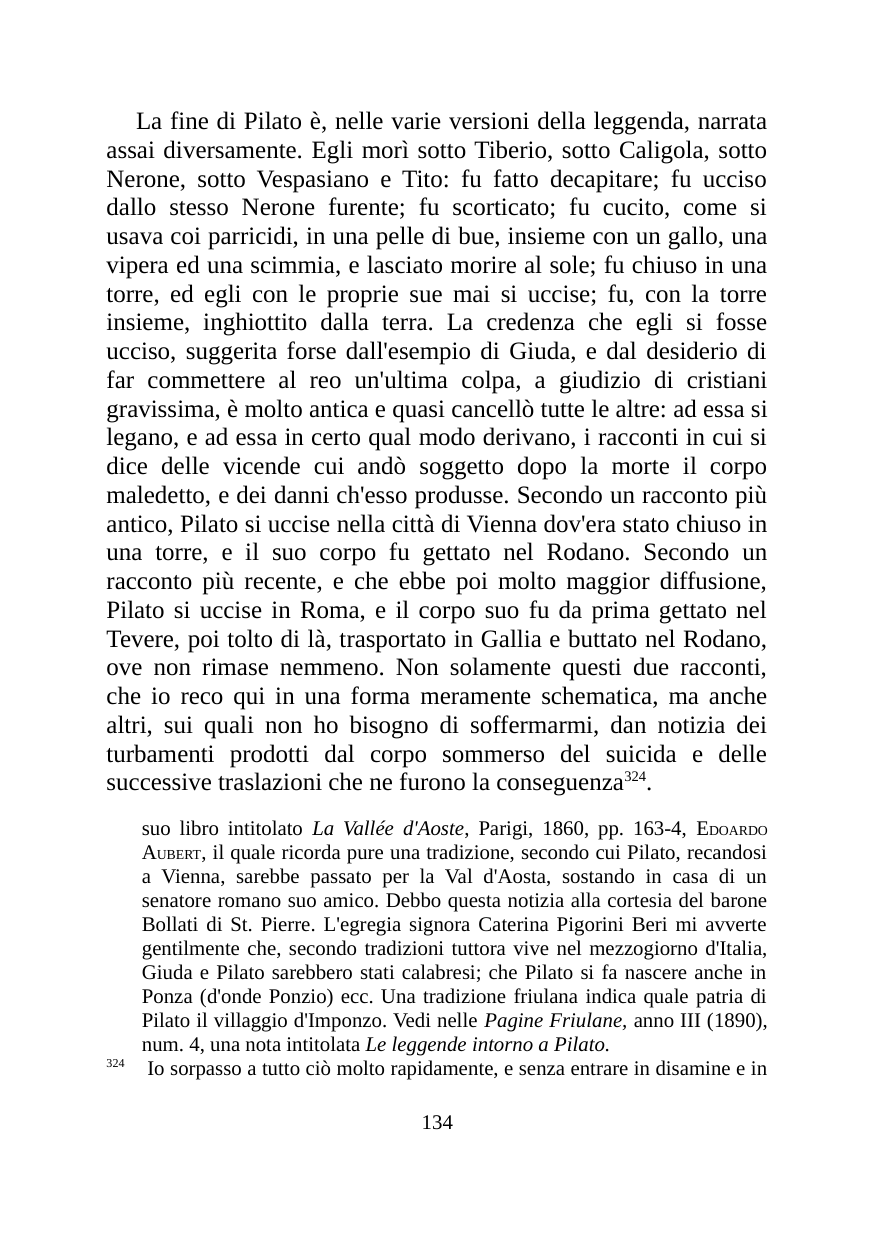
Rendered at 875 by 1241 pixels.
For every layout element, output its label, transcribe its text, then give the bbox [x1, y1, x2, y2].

text suo libro intitolato La Vallée d'Aoste, Parigi, 1860, pp. 163-4, Edoardo Aubert, il quale ricorda pure una tradizione, secondo cui Pilato, recandosi a Vienna, sarebbe passato per la Val d'Aosta, sostando in casa di un senatore romano suo amico. Debbo questa notizia alla cortesia del barone Bollati di St. Pierre. L'egregia signora Caterina Pigorini Beri mi avverte gentilmente che, secondo tradizioni tuttora vive nel mezzogiorno d'Italia, Giuda e Pilato sarebbero stati calabresi; che Pilato si fa nascere anche in Ponza (d'onde Ponzio) ecc. Una tradizione friulana indica quale patria di Pilato il villaggio d'Imponzo. Vedi nelle Pagine Friulane, anno III (1890), num. 4, una nota intitolata Le leggende intorno a Pilato. [106, 816, 768, 1056]
text Io sorpasso a tutto ciò molto rapidamente, e senza entrare in disamine e in [106, 1056, 768, 1080]
text La fine di Pilato è, nelle varie versioni della leggenda, narrata assai diversamente. Egli morì sotto Tiberio, sotto Caligola, sotto Nerone, sotto Vespasiano e Tito: fu fatto decapitare; fu ucciso dallo stesso Nerone furente; fu scorticato; fu cucito, come si usava coi parricidi, in una pelle di bue, insieme con un gallo, una vipera ed una scimmia, e lasciato morire al sole; fu chiuso in una torre, ed egli con le proprie sue mai si uccise; fu, con la torre insieme, inghiottito dalla terra. La credenza che egli si fosse ucciso, suggerita forse dall'esempio di Giuda, e dal desiderio di far commettere al reo un'ultima colpa, a giudizio di cristiani gravissima, è molto antica e quasi cancellò tutte le altre: ad essa si legano, e ad essa in certo qual modo derivano, i racconti in cui si dice delle vicende cui andò soggetto dopo la morte il corpo maledetto, e dei danni ch'esso produsse. Secondo un racconto più antico, Pilato si uccise nella città di Vienna dov'era stato chiuso in una torre, e il suo corpo fu gettato nel Rodano. Secondo un racconto più recente, e che ebbe poi molto maggior diffusione, Pilato si uccise in Roma, e il corpo suo fu da prima gettato nel Tevere, poi tolto di là, trasportato in Gallia e buttato nel Rodano, ove non rimase nemmeno. Non solamente questi due racconti, che io reco qui in una forma meramente schematica, ma anche altri, sui quali non ho bisogno di soffermarmi, dan notizia dei turbamenti prodotti dal corpo sommerso del suicida e delle successive traslazioni che ne furono la conseguenza. [106, 106, 768, 796]
